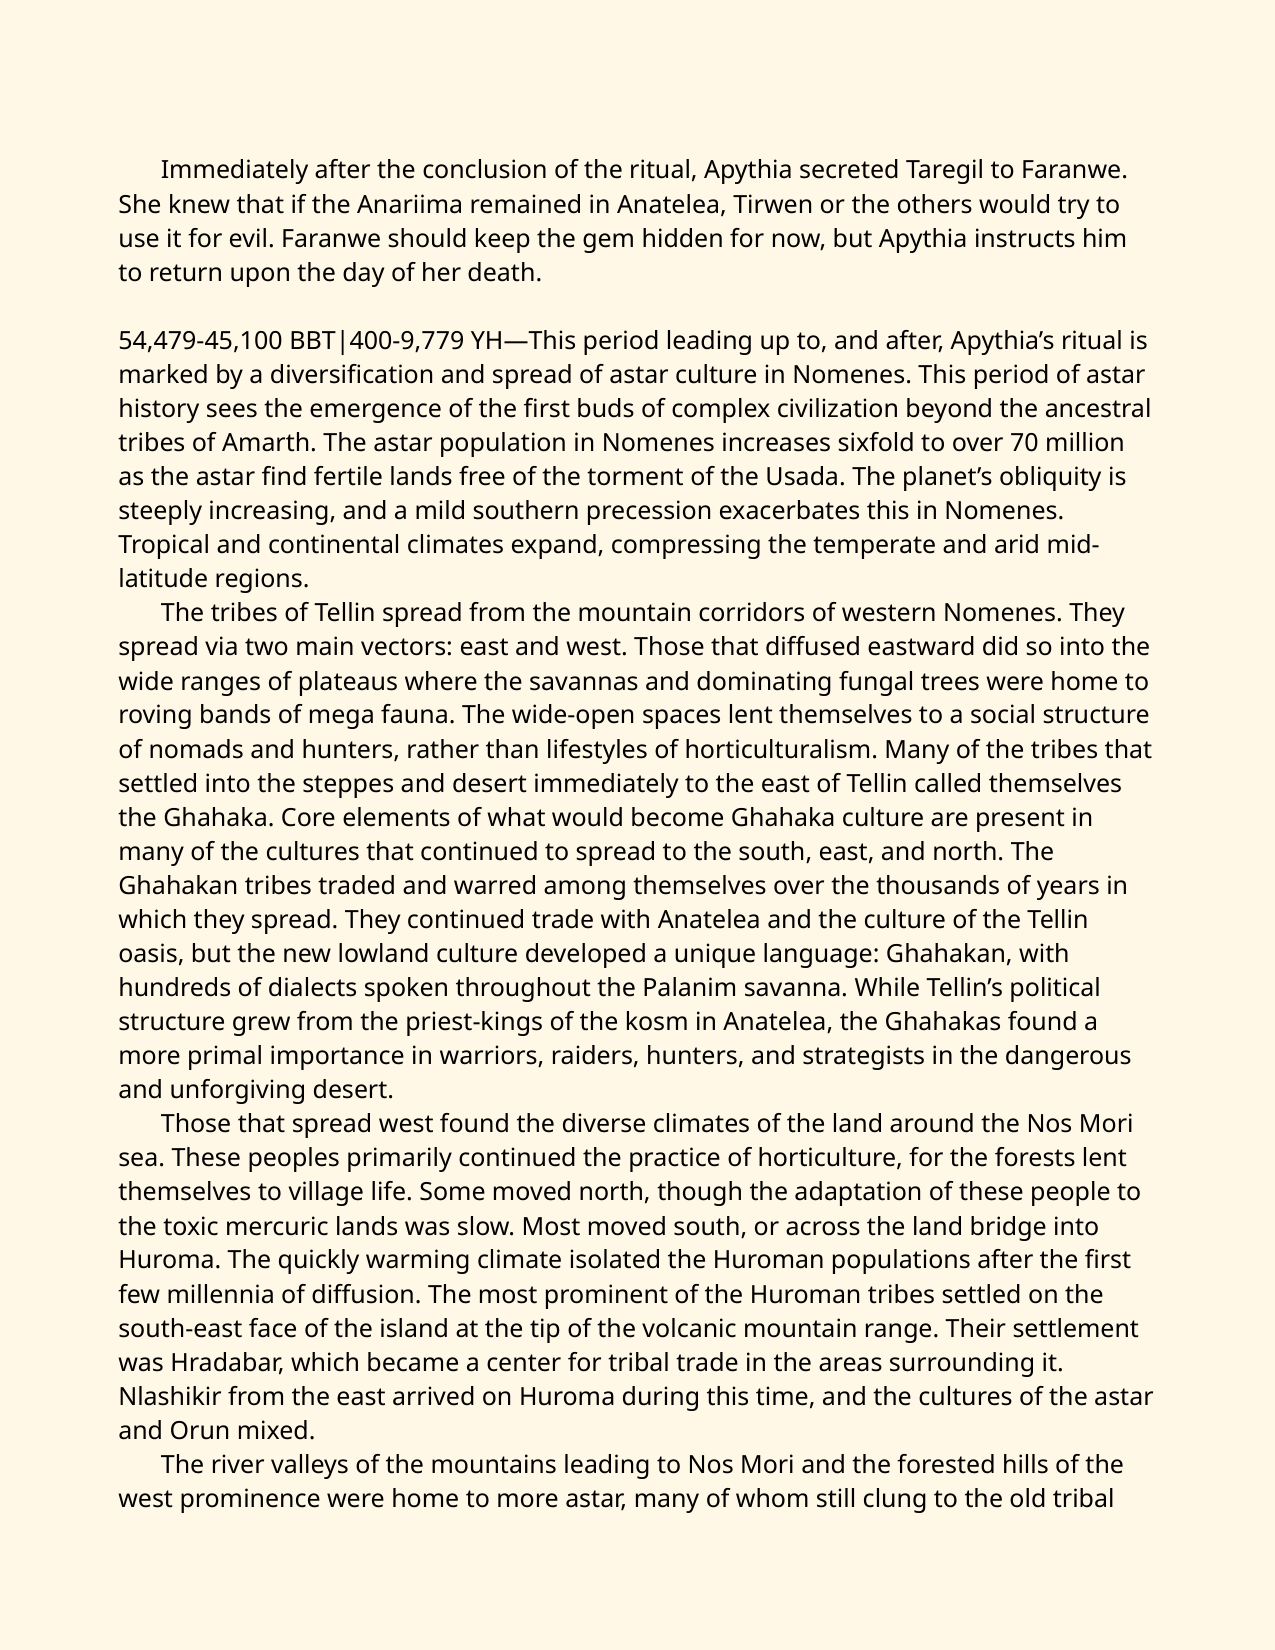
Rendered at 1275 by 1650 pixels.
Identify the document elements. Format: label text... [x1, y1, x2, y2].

text Immediately after the conclusion of the ritual, Apythia secreted Taregil to Faranwe. She knew that if the Anariima remained in Anatelea, Tirwen or the others would try to use it for evil. Faranwe should keep the gem hidden for now, but Apythia instructs him to return upon the day of her death. [118, 152, 1157, 288]
text 54,479-45,100 BBT|400-9,779 YH—This period leading up to, and after, Apythia’s ritual is marked by a diversification and spread of astar culture in Nomenes. This period of astar history sees the emergence of the first buds of complex civilization beyond the ancestral tribes of Amarth. The astar population in Nomenes increases sixfold to over 70 million as the astar find fertile lands free of the torment of the Usada. The planet’s obliquity is steeply increasing, and a mild southern precession exacerbates this in Nomenes. Tropical and continental climates expand, compressing the temperate and arid mid-latitude regions. [118, 322, 1157, 595]
text Those that spread west found the diverse climates of the land around the Nos Mori sea. These peoples primarily continued the practice of horticulture, for the forests lent themselves to village life. Some moved north, though the adaptation of these people to the toxic mercuric lands was slow. Most moved south, or across the land bridge into Huroma. The quickly warming climate isolated the Huroman populations after the first few millennia of diffusion. The most prominent of the Huroman tribes settled on the south-east face of the island at the tip of the volcanic mountain range. Their settlement was Hradabar, which became a center for tribal trade in the areas surrounding it. Nlashikir from the east arrived on Huroma during this time, and the cultures of the astar and Orun mixed. [118, 1106, 1157, 1447]
text The river valleys of the mountains leading to Nos Mori and the forested hills of the west prominence were home to more astar, many of whom still clung to the old tribal [118, 1447, 1157, 1515]
text The tribes of Tellin spread from the mountain corridors of western Nomenes. They spread via two main vectors: east and west. Those that diffused eastward did so into the wide ranges of plateaus where the savannas and dominating fungal trees were home to roving bands of mega fauna. The wide-open spaces lent themselves to a social structure of nomads and hunters, rather than lifestyles of horticulturalism. Many of the tribes that settled into the steppes and desert immediately to the east of Tellin called themselves the Ghahaka. Core elements of what would become Ghahaka culture are present in many of the cultures that continued to spread to the south, east, and north. The Ghahakan tribes traded and warred among themselves over the thousands of years in which they spread. They continued trade with Anatelea and the culture of the Tellin oasis, but the new lowland culture developed a unique language: Ghahakan, with hundreds of dialects spoken throughout the Palanim savanna. While Tellin’s political structure grew from the priest-kings of the kosm in Anatelea, the Ghahakas found a more primal importance in warriors, raiders, hunters, and strategists in the dangerous and unforgiving desert. [118, 595, 1157, 1106]
